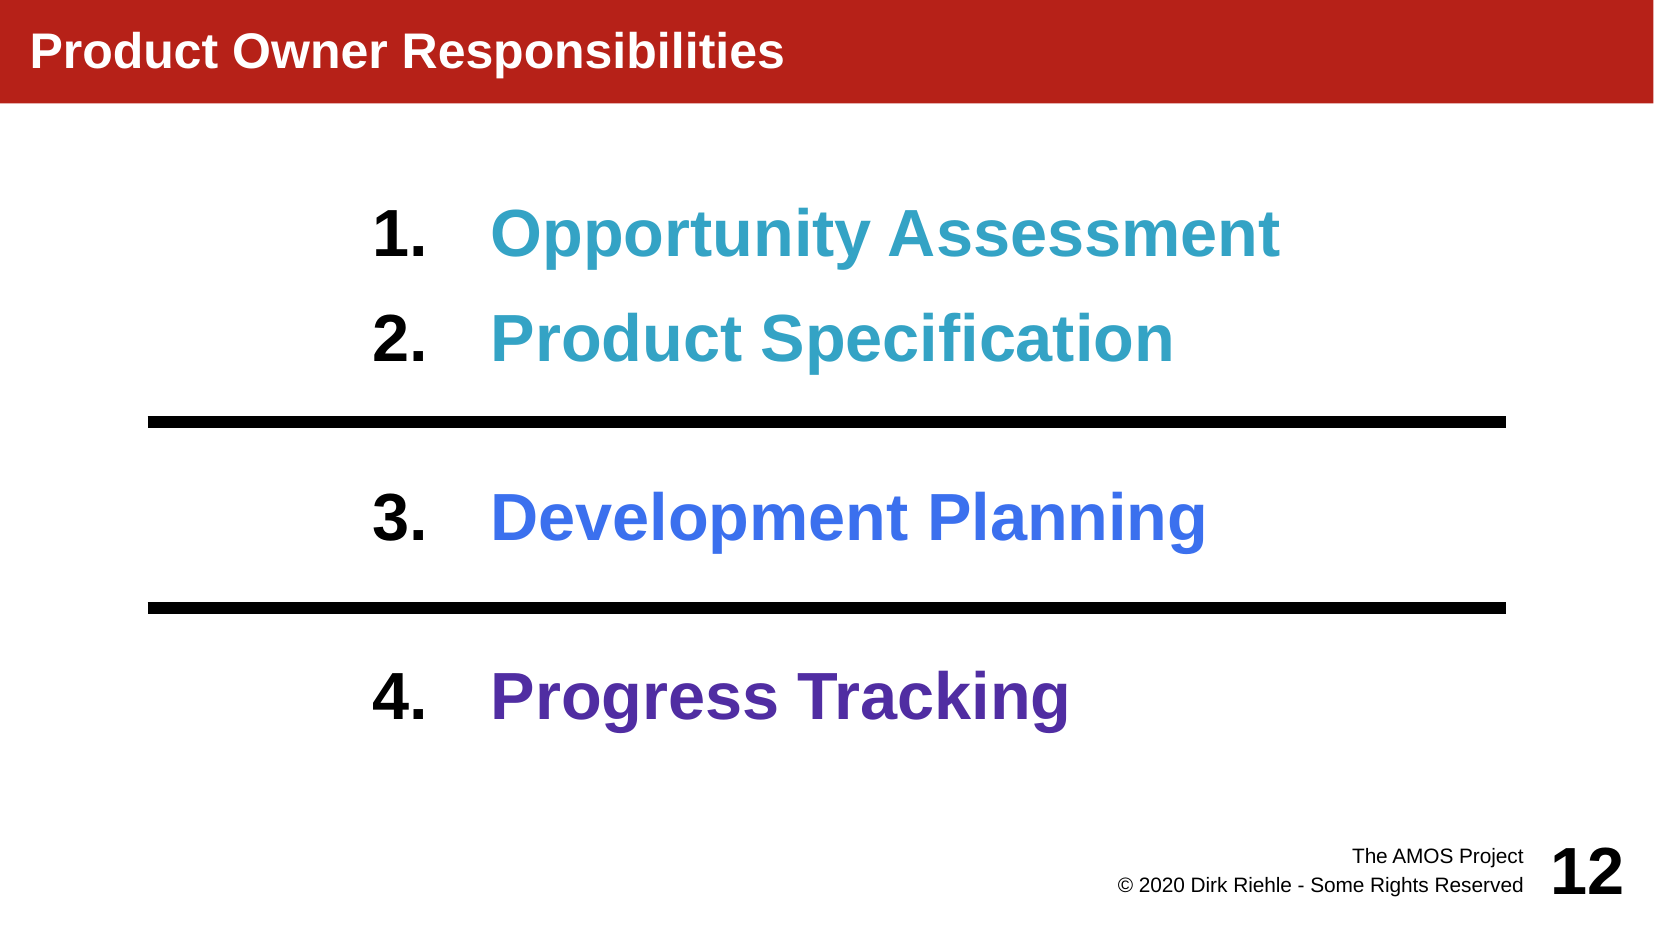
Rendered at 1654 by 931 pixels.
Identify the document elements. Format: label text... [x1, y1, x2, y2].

title Product Owner Responsibilities [0, 0, 1654, 104]
subtitle Opportunity Assessment Product Specification Development Planning Progress Tracking [29, 132, 1625, 798]
